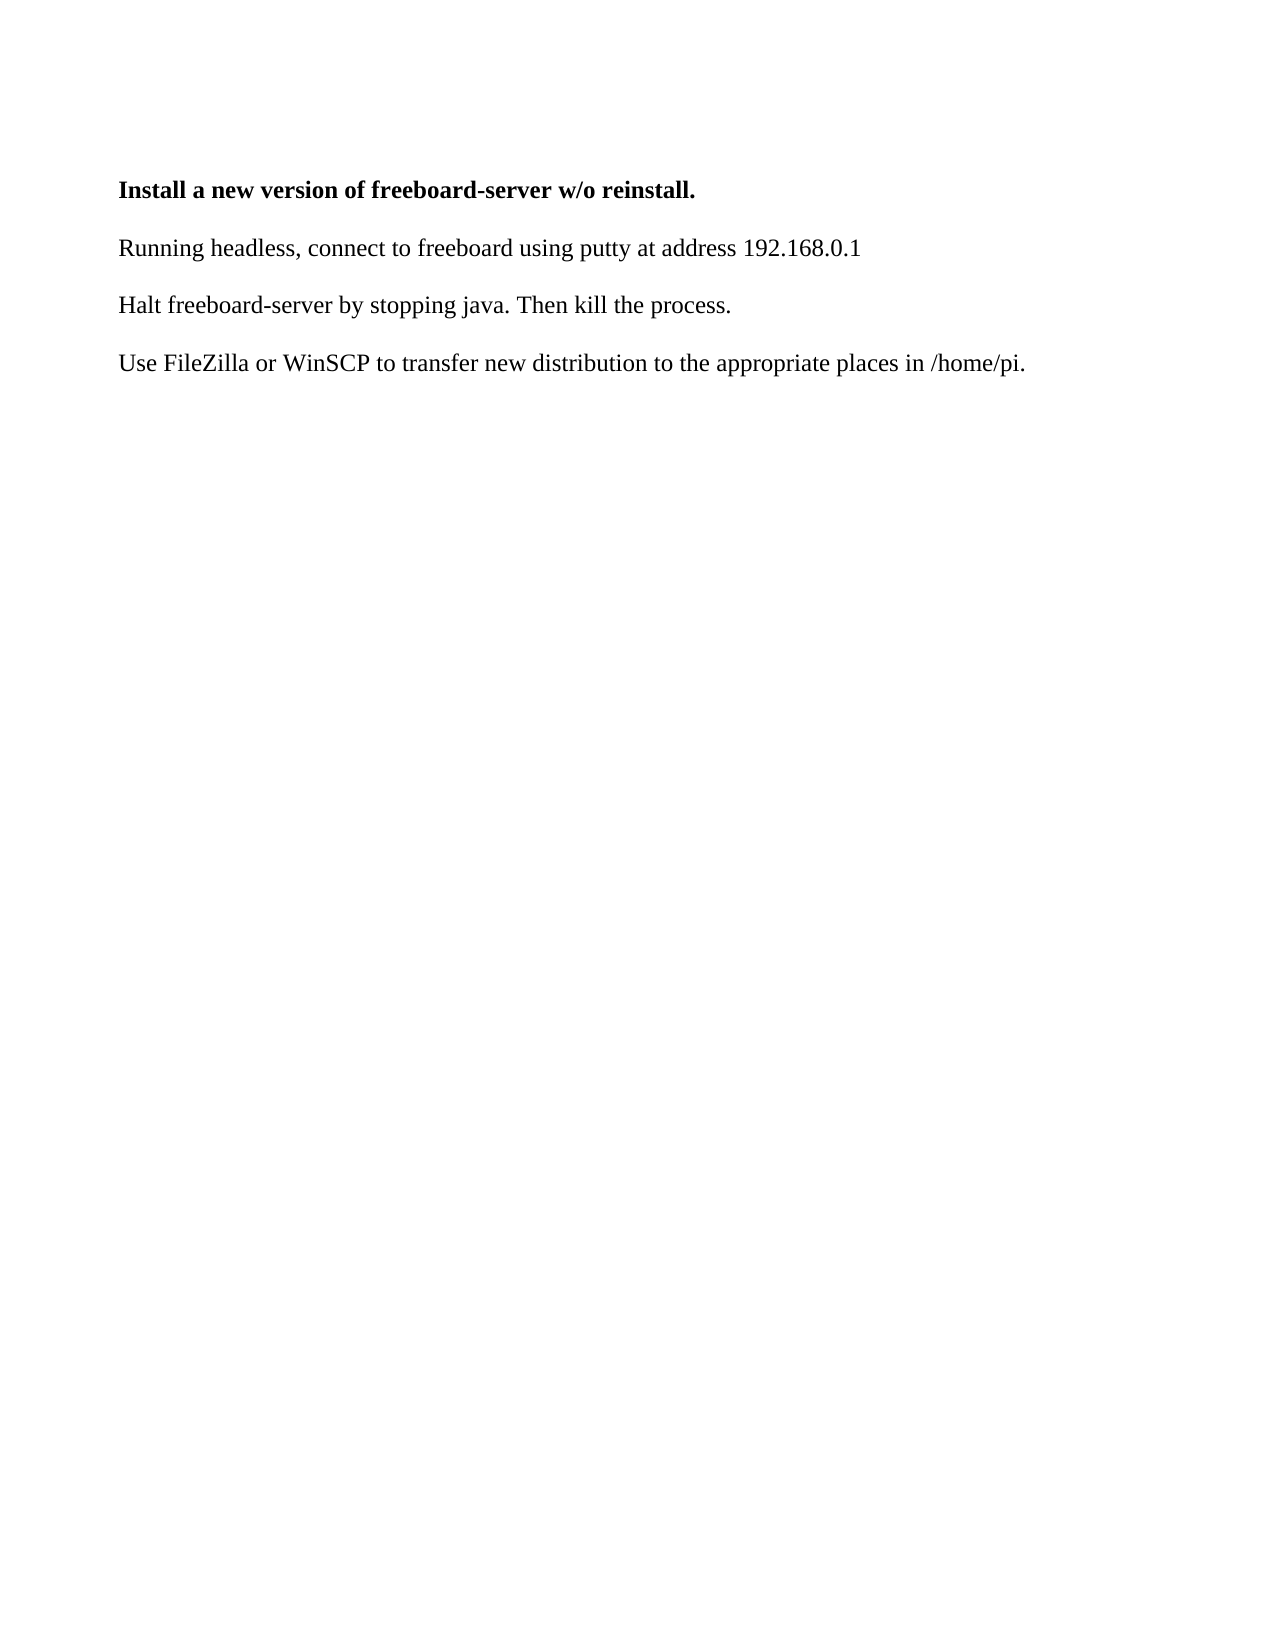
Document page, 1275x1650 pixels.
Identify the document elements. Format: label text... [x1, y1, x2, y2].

text Running headless, connect to freeboard using putty at address 192.168.0.1 [118, 233, 1157, 262]
text Use FileZilla or WinSCP to transfer new distribution to the appropriate places in /home/pi. [118, 348, 1157, 377]
text Install a new version of freeboard-server w/o reinstall. [118, 176, 1157, 204]
text Halt freeboard-server by stopping java. Then kill the process. [118, 291, 1157, 319]
